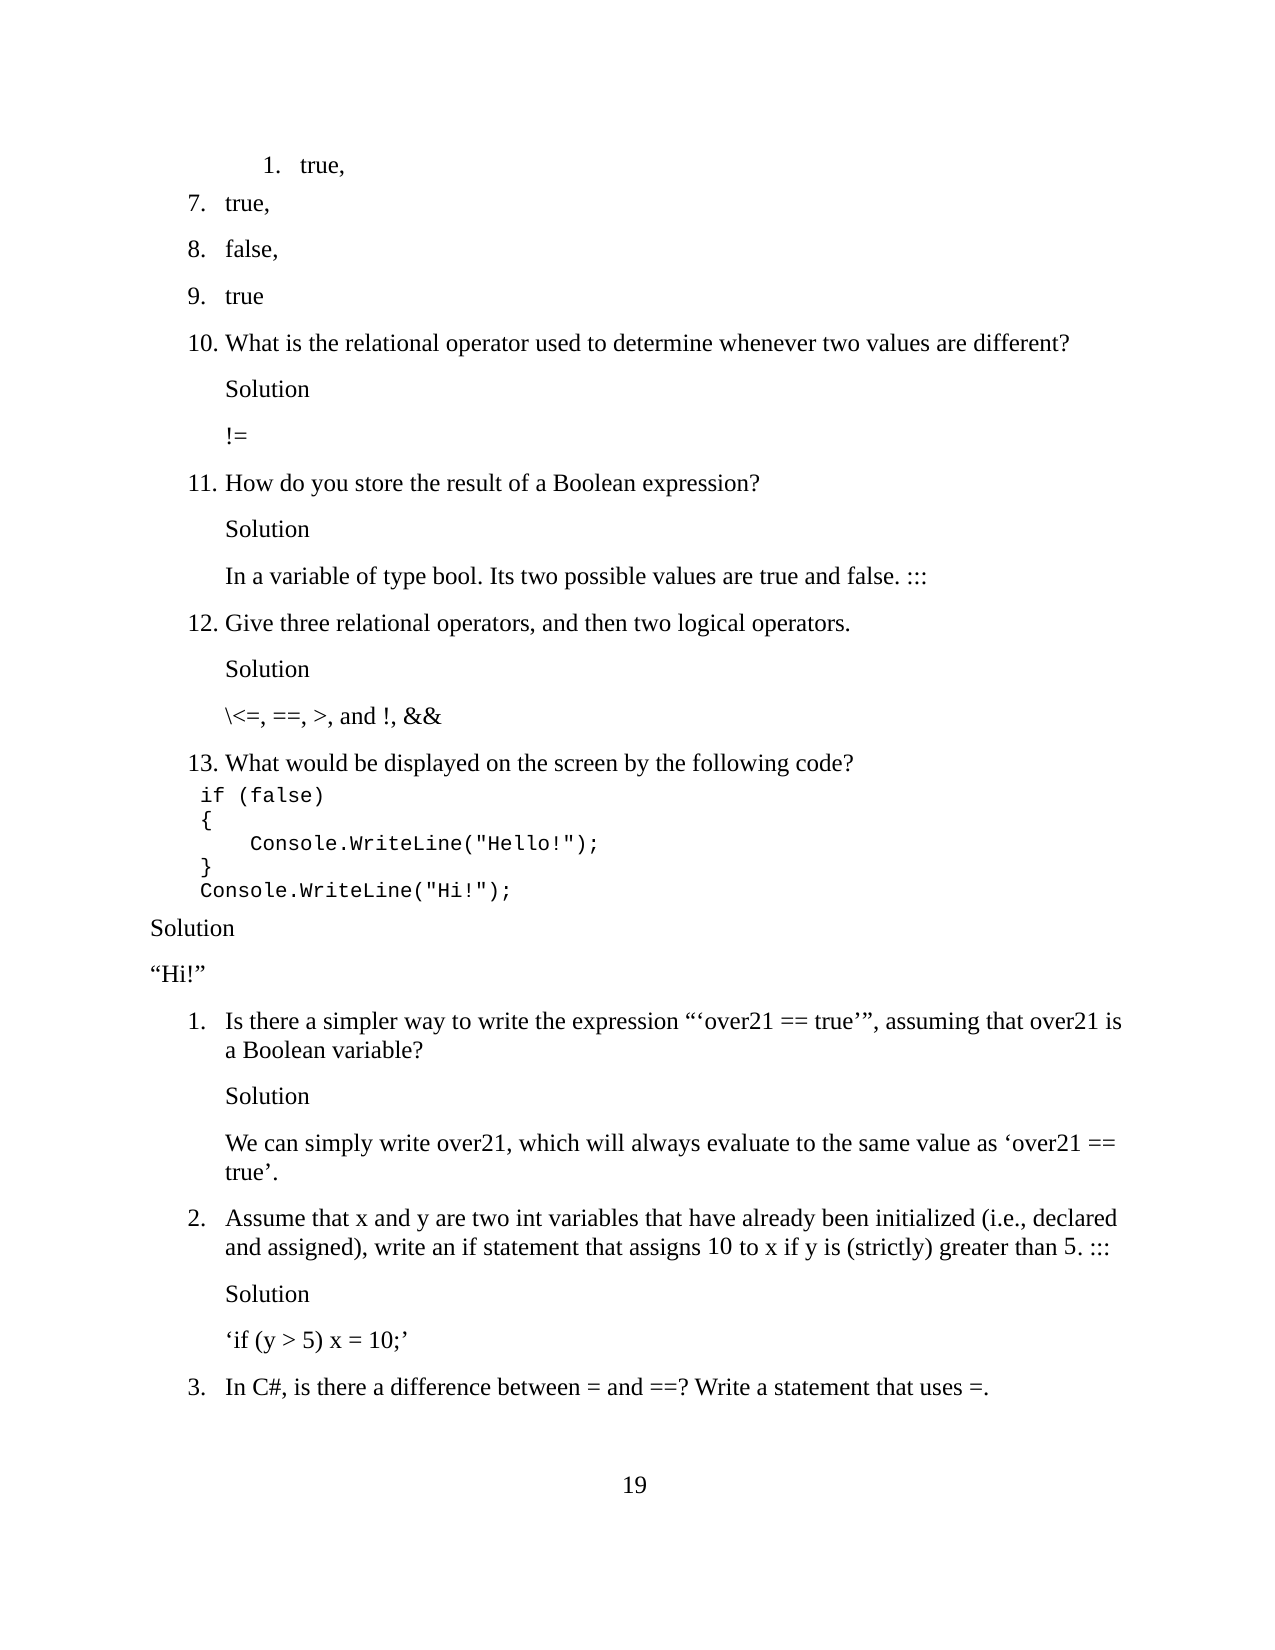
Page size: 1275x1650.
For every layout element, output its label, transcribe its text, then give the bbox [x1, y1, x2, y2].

list Solution [187, 654, 1125, 683]
list Solution [187, 374, 1125, 403]
text if (false) [150, 785, 1125, 809]
list In a variable of type bool. Its two possible values are true and false. ::: [187, 561, 1125, 590]
list \<=, ==, >, and !, && [187, 701, 1125, 730]
text Console.WriteLine("Hello!"); [150, 833, 1125, 856]
list Give three relational operators, and then two logical operators. [187, 608, 1125, 636]
list Solution [187, 1081, 1125, 1110]
list true, [187, 188, 1125, 216]
list true, [262, 150, 1125, 179]
list Solution [187, 514, 1125, 543]
list In C#, is there a difference between = and ==? Write a statement that uses =. [187, 1372, 1125, 1401]
text Console.WriteLine("Hi!"); [150, 880, 1125, 904]
text “Hi!” [150, 959, 1125, 988]
text Solution [150, 913, 1125, 941]
list What would be displayed on the screen by the following code? [187, 748, 1125, 776]
list ‘if (y > 5) x = 10;’ [187, 1326, 1125, 1354]
text } [150, 856, 1125, 880]
list What is the relational operator used to determine whenever two values are different? [187, 328, 1125, 356]
list How do you store the result of a Boolean expression? [187, 468, 1125, 496]
list Assume that x and y are two int variables that have already been initialized (i.e., declared and assigned), write an if statement that assigns to x if y is (strictly) greater than . ::: [187, 1203, 1125, 1261]
text { [150, 809, 1125, 833]
list true [187, 281, 1125, 310]
list We can simply write over21, which will always evaluate to the same value as ‘over21 == true’. [187, 1128, 1125, 1186]
list != [187, 421, 1125, 450]
list Solution [187, 1279, 1125, 1308]
list false, [187, 234, 1125, 263]
list Is there a simpler way to write the expression “‘over21 == true’”, assuming that over21 is a Boolean variable? [187, 1006, 1125, 1063]
